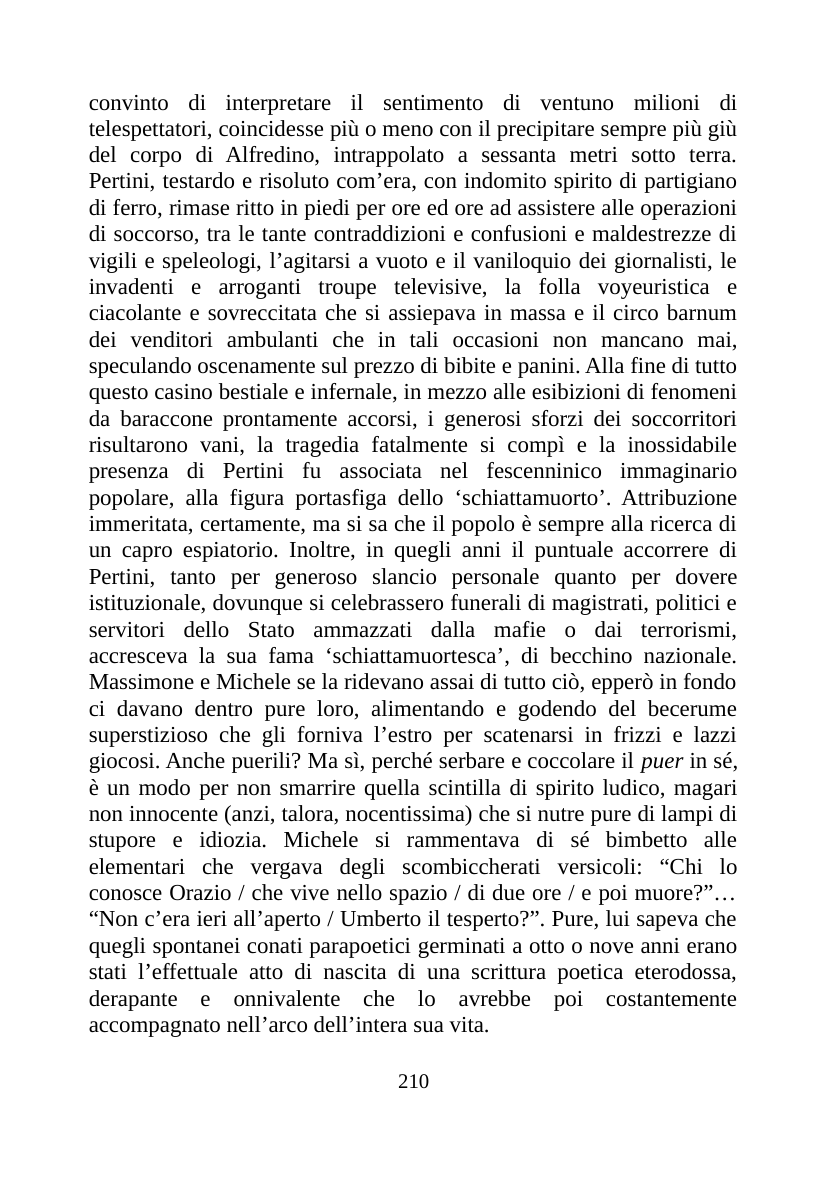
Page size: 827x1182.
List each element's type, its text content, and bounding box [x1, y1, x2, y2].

text convinto di interpretare il sentimento di ventuno milioni di telespettatori, coincidesse più o meno con il precipitare sempre più giù del corpo di Alfredino, intrappolato a sessanta metri sotto terra. Pertini, testardo e risoluto com’era, con indomito spirito di partigiano di ferro, rimase ritto in piedi per ore ed ore ad assistere alle operazioni di soccorso, tra le tante contraddizioni e confusioni e maldestrezze di vigili e speleologi, l’agitarsi a vuoto e il vaniloquio dei giornalisti, le invadenti e arroganti troupe televisive, la folla voyeuristica e ciacolante e sovreccitata che si assiepava in massa e il circo barnum dei venditori ambulanti che in tali occasioni non mancano mai, speculando oscenamente sul prezzo di bibite e panini. Alla fine di tutto questo casino bestiale e infernale, in mezzo alle esibizioni di fenomeni da baraccone prontamente accorsi, i generosi sforzi dei soccorritori risultarono vani, la tragedia fatalmente si compì e la inossidabile presenza di Pertini fu associata nel fescenninico immaginario popolare, alla figura portasfiga dello ‘schiattamuorto’. Attribuzione immeritata, certamente, ma si sa che il popolo è sempre alla ricerca di un capro espiatorio. Inoltre, in quegli anni il puntuale accorrere di Pertini, tanto per generoso slancio personale quanto per dovere istituzionale, dovunque si celebrassero funerali di magistrati, politici e servitori dello Stato ammazzati dalla mafie o dai terrorismi, accresceva la sua fama ‘schiattamuortesca’, di becchino nazionale. Massimone e Michele se la ridevano assai di tutto ciò, epperò in fondo ci davano dentro pure loro, alimentando e godendo del becerume superstizioso che gli forniva l’estro per scatenarsi in frizzi e lazzi giocosi. Anche puerili? Ma sì, perché serbare e coccolare il puer in sé, è un modo per non smarrire quella scintilla di spirito ludico, magari non innocente (anzi, talora, nocentissima) che si nutre pure di lampi di stupore e idiozia. Michele si rammentava di sé bimbetto alle elementari che vergava degli scombiccherati versicoli: “Chi lo conosce Orazio / che vive nello spazio / di due ore / e poi muore?”… “Non c’era ieri all’aperto / Umberto il tesperto?”. Pure, lui sapeva che quegli spontanei conati parapoetici germinati a otto o nove anni erano stati l’effettuale atto di nascita di una scrittura poetica eterodossa, derapante e onnivalente che lo avrebbe poi costantemente accompagnato nell’arco dell’intera sua vita. [88, 88, 738, 1037]
